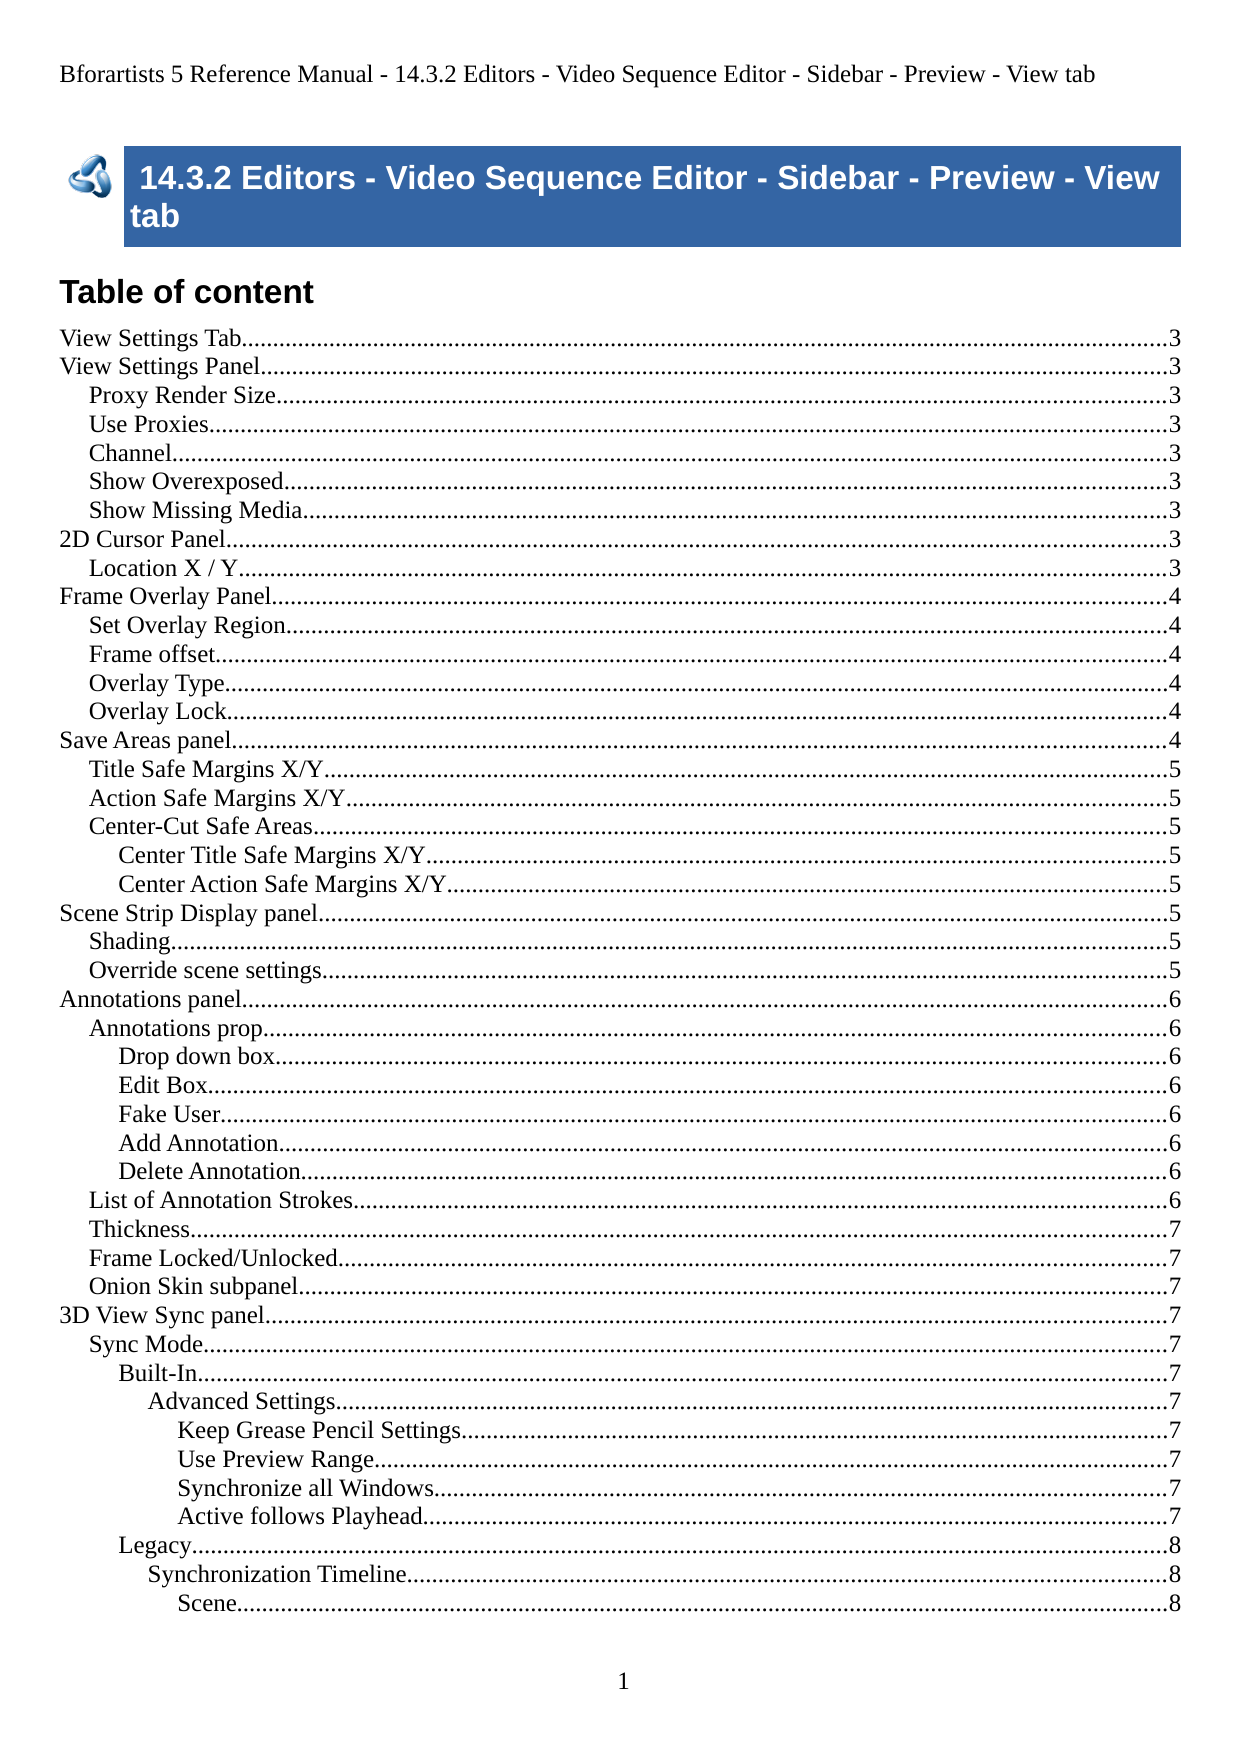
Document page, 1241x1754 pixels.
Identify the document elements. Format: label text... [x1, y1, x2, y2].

text Frame offset 4 [88, 639, 1181, 668]
text Overlay Type 4 [88, 668, 1181, 696]
text Thickness 7 [88, 1214, 1181, 1243]
subtitle Table of content [59, 272, 1181, 310]
text Advanced Settings 7 [147, 1386, 1181, 1415]
text Delete Annotation 6 [118, 1156, 1181, 1185]
picture [65, 152, 114, 201]
text Add Annotation 6 [118, 1128, 1181, 1156]
text Frame Locked/Unlocked 7 [88, 1243, 1181, 1271]
text 2D Cursor Panel 3 [59, 524, 1181, 553]
text Override scene settings 5 [88, 955, 1181, 984]
text List of Annotation Strokes 6 [88, 1185, 1181, 1214]
text Action Safe Margins X/Y 5 [88, 783, 1181, 811]
text View Settings Tab 3 [59, 323, 1181, 351]
text Use Preview Range 7 [177, 1444, 1181, 1473]
text Keep Grease Pencil Settings 7 [177, 1415, 1181, 1444]
text Show Missing Media 3 [88, 495, 1181, 524]
text Use Proxies 3 [88, 409, 1181, 438]
text Synchronize all Windows 7 [177, 1473, 1181, 1501]
text Synchronization Timeline 8 [147, 1559, 1181, 1588]
text 3D View Sync panel 7 [59, 1300, 1181, 1329]
text Channel 3 [88, 438, 1181, 466]
text Annotations prop 6 [88, 1013, 1181, 1041]
text Onion Skin subpanel 7 [88, 1271, 1181, 1300]
text Overlay Lock 4 [88, 696, 1181, 725]
text Active follows Playhead 7 [177, 1501, 1181, 1530]
text Location X / Y 3 [88, 553, 1181, 581]
text Show Overexposed 3 [88, 466, 1181, 495]
text Center-Cut Safe Areas 5 [88, 811, 1181, 840]
text Shading 5 [88, 926, 1181, 955]
text Built-In 7 [118, 1358, 1181, 1386]
table_header [59, 146, 124, 247]
text Save Areas panel 4 [59, 725, 1181, 754]
text Title Safe Margins X/Y 5 [88, 754, 1181, 783]
text Scene 8 [177, 1588, 1181, 1616]
text Set Overlay Region 4 [88, 610, 1181, 639]
text Frame Overlay Panel 4 [59, 581, 1181, 610]
text Annotations panel 6 [59, 984, 1181, 1013]
table_header 14.3.2 Editors - Video Sequence Editor - Sidebar - Preview - View tab [124, 146, 1181, 247]
text View Settings Panel 3 [59, 351, 1181, 380]
text Legacy 8 [118, 1530, 1181, 1559]
text Edit Box 6 [118, 1070, 1181, 1099]
text Scene Strip Display panel 5 [59, 898, 1181, 926]
text Center Action Safe Margins X/Y 5 [118, 869, 1181, 898]
text Drop down box 6 [118, 1041, 1181, 1070]
text Proxy Render Size 3 [88, 380, 1181, 409]
text Center Title Safe Margins X/Y 5 [118, 840, 1181, 869]
text Sync Mode 7 [88, 1329, 1181, 1358]
text Fake User 6 [118, 1099, 1181, 1128]
